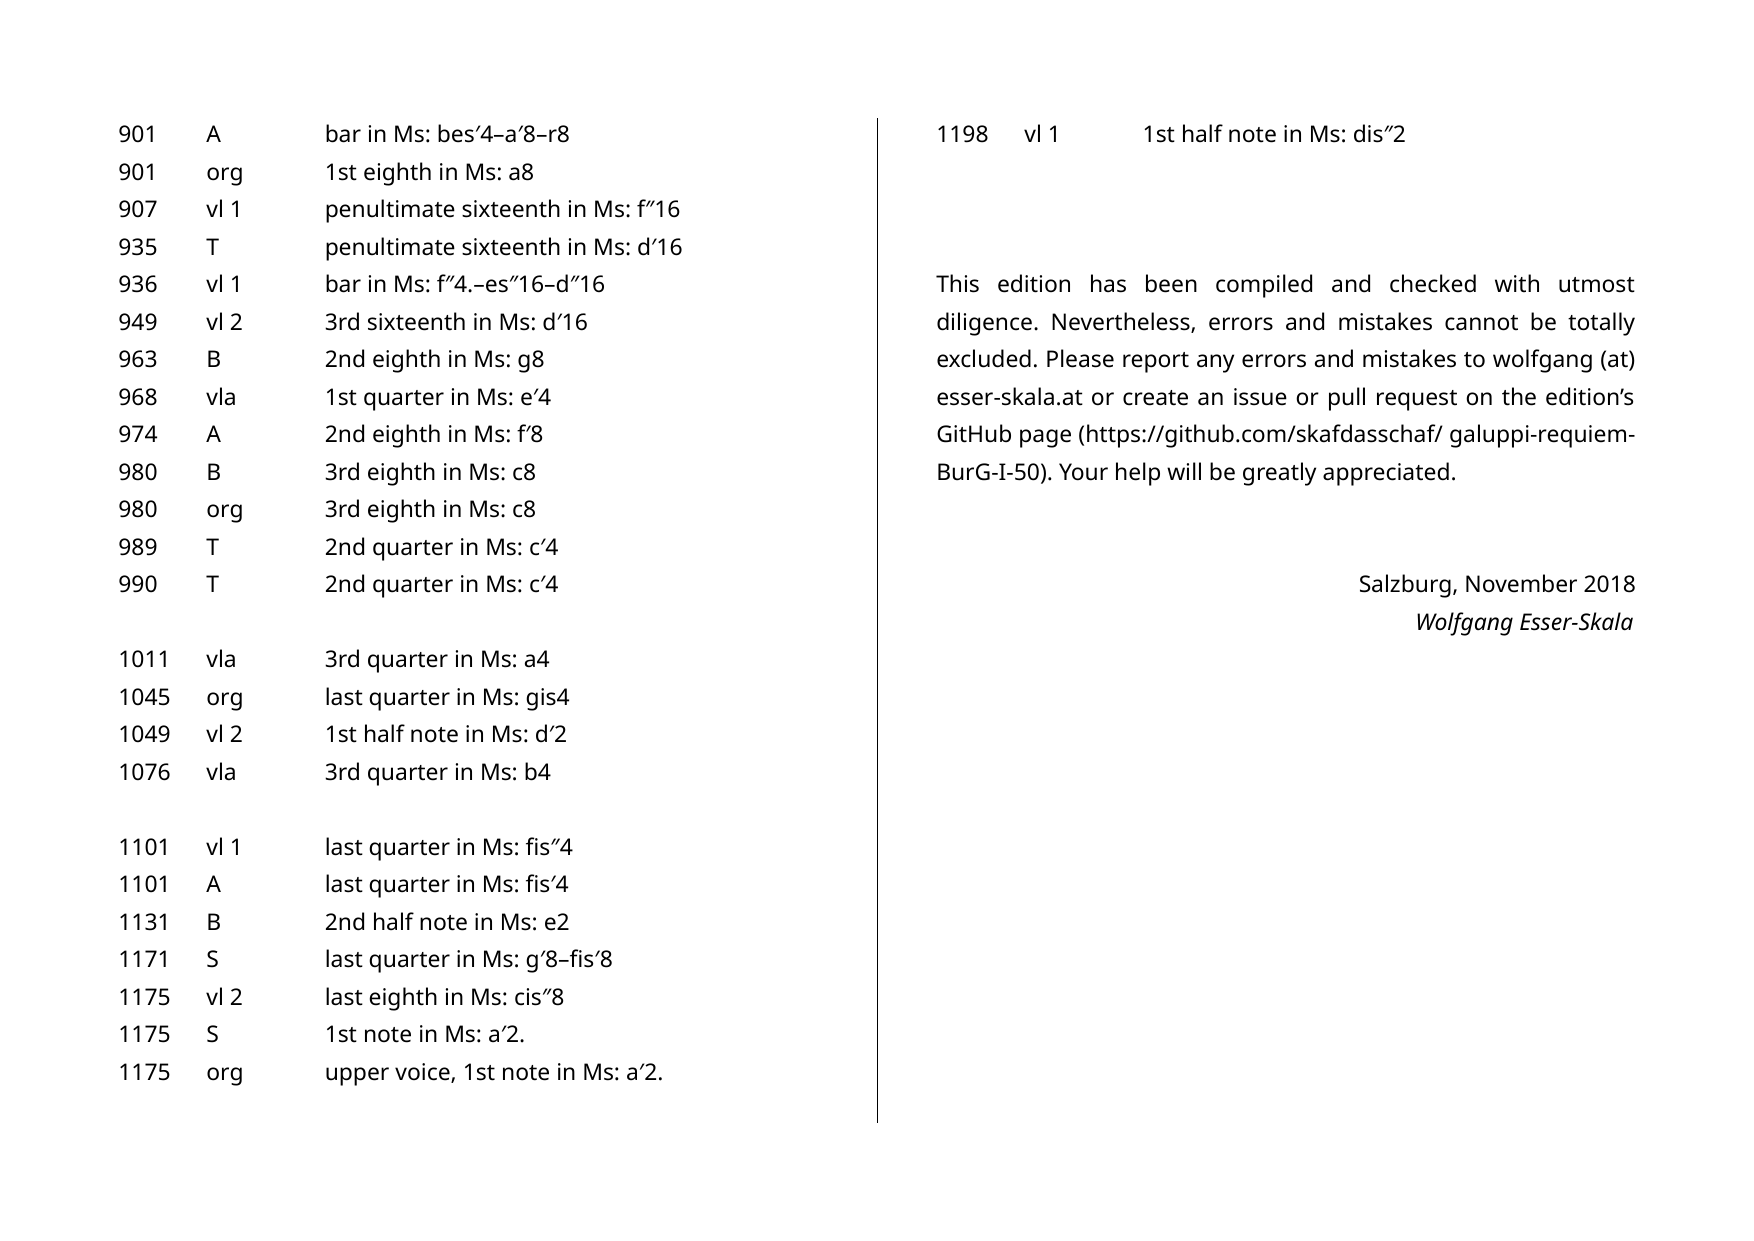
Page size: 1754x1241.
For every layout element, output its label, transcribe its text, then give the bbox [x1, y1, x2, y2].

text 1198 vl 1 1st half note in Ms: dis″2 [936, 118, 1636, 262]
text Salzburg, November 2018 Wolfgang Esser-Skala [936, 568, 1636, 637]
text This edition has been compiled and checked with utmost diligence. Nevertheless, errors and mistakes cannot be totally excluded. Please report any errors and mistakes to wolfgang (at) esser-skala.at or create an issue or pull request on the edition’s GitHub page (https://github.com/skafdasschaf/ galuppi-requiem-BurG-I-50). Your help will be greatly appreciated. [936, 268, 1636, 487]
text 901 A bar in Ms: bes′4–a′8–r8 901 org 1st eighth in Ms: a8 907 vl 1 penultimate sixteenth in Ms: f″16 935 T penultimate sixteenth in Ms: d′16 936 vl 1 bar in Ms: f″4.–es″16–d″16 949 vl 2 3rd sixteenth in Ms: d′16 963 B 2nd eighth in Ms: g8 968 vla 1st quarter in Ms: e′4 974 A 2nd eighth in Ms: f′8 980 B 3rd eighth in Ms: c8 980 org 3rd eighth in Ms: c8 989 T 2nd quarter in Ms: c′4 990 T 2nd quarter in Ms: c′4 1011 vla 3rd quarter in Ms: a4 1045 org last quarter in Ms: gis4 1049 vl 2 1st half note in Ms: d′2 1076 vla 3rd quarter in Ms: b4 1101 vl 1 last quarter in Ms: fis″4 1101 A last quarter in Ms: fis′4 1131 B 2nd half note in Ms: e2 1171 S last quarter in Ms: g′8–fis′8 1175 vl 2 last eighth in Ms: cis″8 1175 S 1st note in Ms: a′2. 1175 org upper voice, 1st note in Ms: a′2. [118, 118, 818, 1087]
